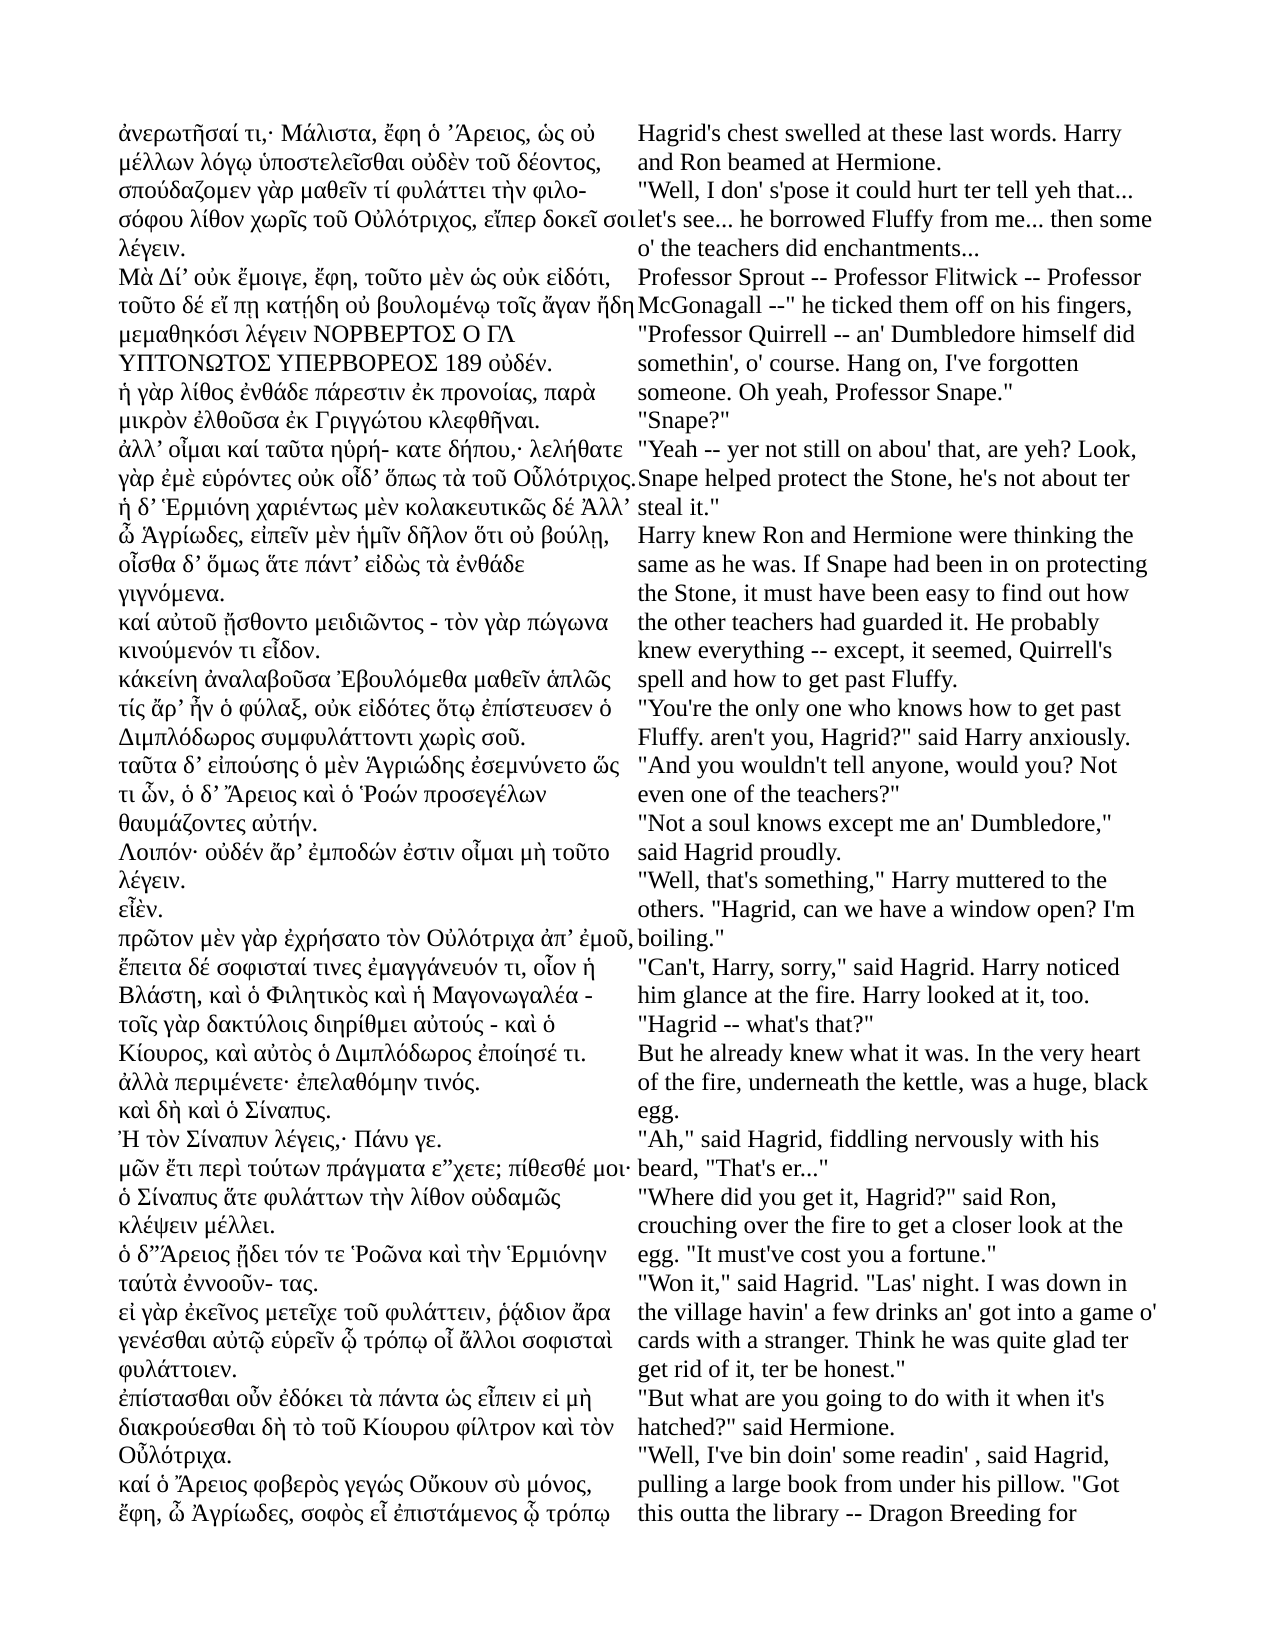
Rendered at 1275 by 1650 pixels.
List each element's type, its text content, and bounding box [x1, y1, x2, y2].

table_cell ἀνερωτῆσαί τι,· Μάλιστα, ἔφη ὁ ’Άρειος, ὡς οὐ μέλλων λόγῳ ὑποστελεῖσθαι οὐδὲν τοῦ δέοντος, σπούδαζομεν γὰρ μαθεῖν τί φυλάττει τὴν φιλο- σόφου λίθον χωρῖς τοῦ Οὐλότριχος, εἴπερ δοκεῖ σοι λέγειν. Μὰ Δί’ οὐκ ἔμοιγε, ἔφη, τοῦτο μὲν ὡς οὐκ εἰδότι, τοῦτο δέ εἴ πῃ κατῄδη οὐ βουλομένῳ τοῖς ἄγαν ἤδη μεμαθηκόσι λέγειν ΝΟΡΒΕΡΤΟΣ Ο ΓΛ ΥΠΤΟΝΩΤΟΣ ΥΠΕΡΒΟΡΕΟΣ 189 οὐδέν. ἡ γὰρ λίθος ἐνθάδε πάρεστιν ἐκ προνοίας, παρὰ μικρὸν ἐλθοῦσα ἐκ Γριγγώτου κλεφθῆναι. ἀλλ’ οἶμαι καί ταῦτα ηὑρή- κατε δήπου,· λελήθατε γὰρ ἐμὲ εὑρόντες οὐκ οἶδ’ ὅπως τὰ τοῦ Οὗλότριχος. ἡ δ’ Ἑρμιόνη χαριέντως μὲν κολακευτικῶς δέ Ἀλλ’ ὦ Ἁγρίωδες, εἰπεῖν μὲν ἡμῖν δῆλον ὅτι οὐ βούλῃ, οἶσθα δ’ ὅμως ἅτε πάντ’ εἰδὼς τὰ ἐνθάδε γιγνόμενα. καί αὐτοῦ ᾔσθοντο μειδιῶντος - τὸν γὰρ πώγωνα κινούμενόν τι εἶδον. κάκείνη ἀναλαβοῦσα Ἐβουλόμεθα μαθεῖν ἁπλῶς τίς ἄρ’ ἦν ὁ φύλαξ, οὐκ εἰδότες ὅτῳ ἐπίστευσεν ὁ Διμπλόδωρος συμφυλάττοντι χωρὶς σοῦ. ταῦτα δ’ εἰπούσης ὁ μὲν Ἁγριώδης ἐσεμνύνετο ὥς τι ὧν, ὁ δ’ Ἄρειος καὶ ὁ Ῥοών προσεγέλων θαυμάζοντες αὐτήν. Λοιπόν· οὐδέν ἄρ’ ἐμποδών ἐστιν οἶμαι μὴ τοῦτο λέγειν. εἶὲν. πρῶτον μὲν γὰρ ἐχρήσατο τὸν Οὐλότριχα ἀπ’ ἐμοῦ, ἔπειτα δέ σοφισταί τινες ἐμαγγάνευόν τι, οἷον ἡ Βλάστη, καὶ ὁ Φιλητικὸς καὶ ἡ Μαγονωγαλέα - τοῖς γὰρ δακτύλοις διηρίθμει αὐτούς - καὶ ὁ Κίουρος, καὶ αὐτὸς ὁ Διμπλόδωρος ἐποίησέ τι. ἀλλὰ περιμένετε· ἐπελαθόμην τινός. καὶ δὴ καὶ ὁ Σίναπυς. Ἠ τὸν Σίναπυν λέγεις,· Πάνυ γε. μῶν ἔτι περὶ τούτων πράγματα ε”χετε; πίθεσθέ μοι· ὁ Σίναπυς ἅτε φυλάττων τὴν λίθον οὐδαμῶς κλέψειν μέλλει. ὁ δ”Άρειος ᾔδει τόν τε Ῥοῶνα καὶ τὴν Ἑρμιόνην ταύτὰ ἐννοοῦν- τας. εἰ γὰρ ἐκεῖνος μετεῖχε τοῦ φυλάττειν, ῥᾴδιον ἄρα γενέσθαι αὐτῷ εὑρεῖν ᾧ τρόπῳ οἶ ἄλλοι σοφισταὶ φυλάττοιεν. ἐπίστασθαι οὖν ἐδόκει τὰ πάντα ὡς εἶπειν εἰ μὴ διακρούεσθαι δὴ τὸ τοῦ Κίουρου φίλτρον καὶ τὸν Οὖλότριχα. καί ὁ Ἄρειος φοβερὸς γεγώς Οὔκουν σὺ μόνος, ἔφη, ὦ Ἀγρίωδες, σοφὸς εἶ ἐπιστάμενος ᾧ τρόπῳ [118, 118, 637, 1527]
table_cell Hagrid's chest swelled at these last words. Harry and Ron beamed at Hermione. "Well, I don' s'pose it could hurt ter tell yeh that... let's see... he borrowed Fluffy from me... then some o' the teachers did enchantments... Professor Sprout -- Professor Flitwick -- Professor McGonagall --" he ticked them off on his fingers, "Professor Quirrell -- an' Dumbledore himself did somethin', o' course. Hang on, I've forgotten someone. Oh yeah, Professor Snape." "Snape?" "Yeah -- yer not still on abou' that, are yeh? Look, Snape helped protect the Stone, he's not about ter steal it." Harry knew Ron and Hermione were thinking the same as he was. If Snape had been in on protecting the Stone, it must have been easy to find out how the other teachers had guarded it. He probably knew everything -- except, it seemed, Quirrell's spell and how to get past Fluffy. "You're the only one who knows how to get past Fluffy. aren't you, Hagrid?" said Harry anxiously. "And you wouldn't tell anyone, would you? Not even one of the teachers?" "Not a soul knows except me an' Dumbledore," said Hagrid proudly. "Well, that's something," Harry muttered to the others. "Hagrid, can we have a window open? I'm boiling." "Can't, Harry, sorry," said Hagrid. Harry noticed him glance at the fire. Harry looked at it, too. "Hagrid -- what's that?" But he already knew what it was. In the very heart of the fire, underneath the kettle, was a huge, black egg. "Ah," said Hagrid, fiddling nervously with his beard, "That's er..." "Where did you get it, Hagrid?" said Ron, crouching over the fire to get a closer look at the egg. "It must've cost you a fortune." "Won it," said Hagrid. "Las' night. I was down in the village havin' a few drinks an' got into a game o' cards with a stranger. Think he was quite glad ter get rid of it, ter be honest." "But what are you going to do with it when it's hatched?" said Hermione. "Well, I've bin doin' some readin' , said Hagrid, pulling a large book from under his pillow. "Got this outta the library -- Dragon Breeding for [637, 118, 1157, 1527]
